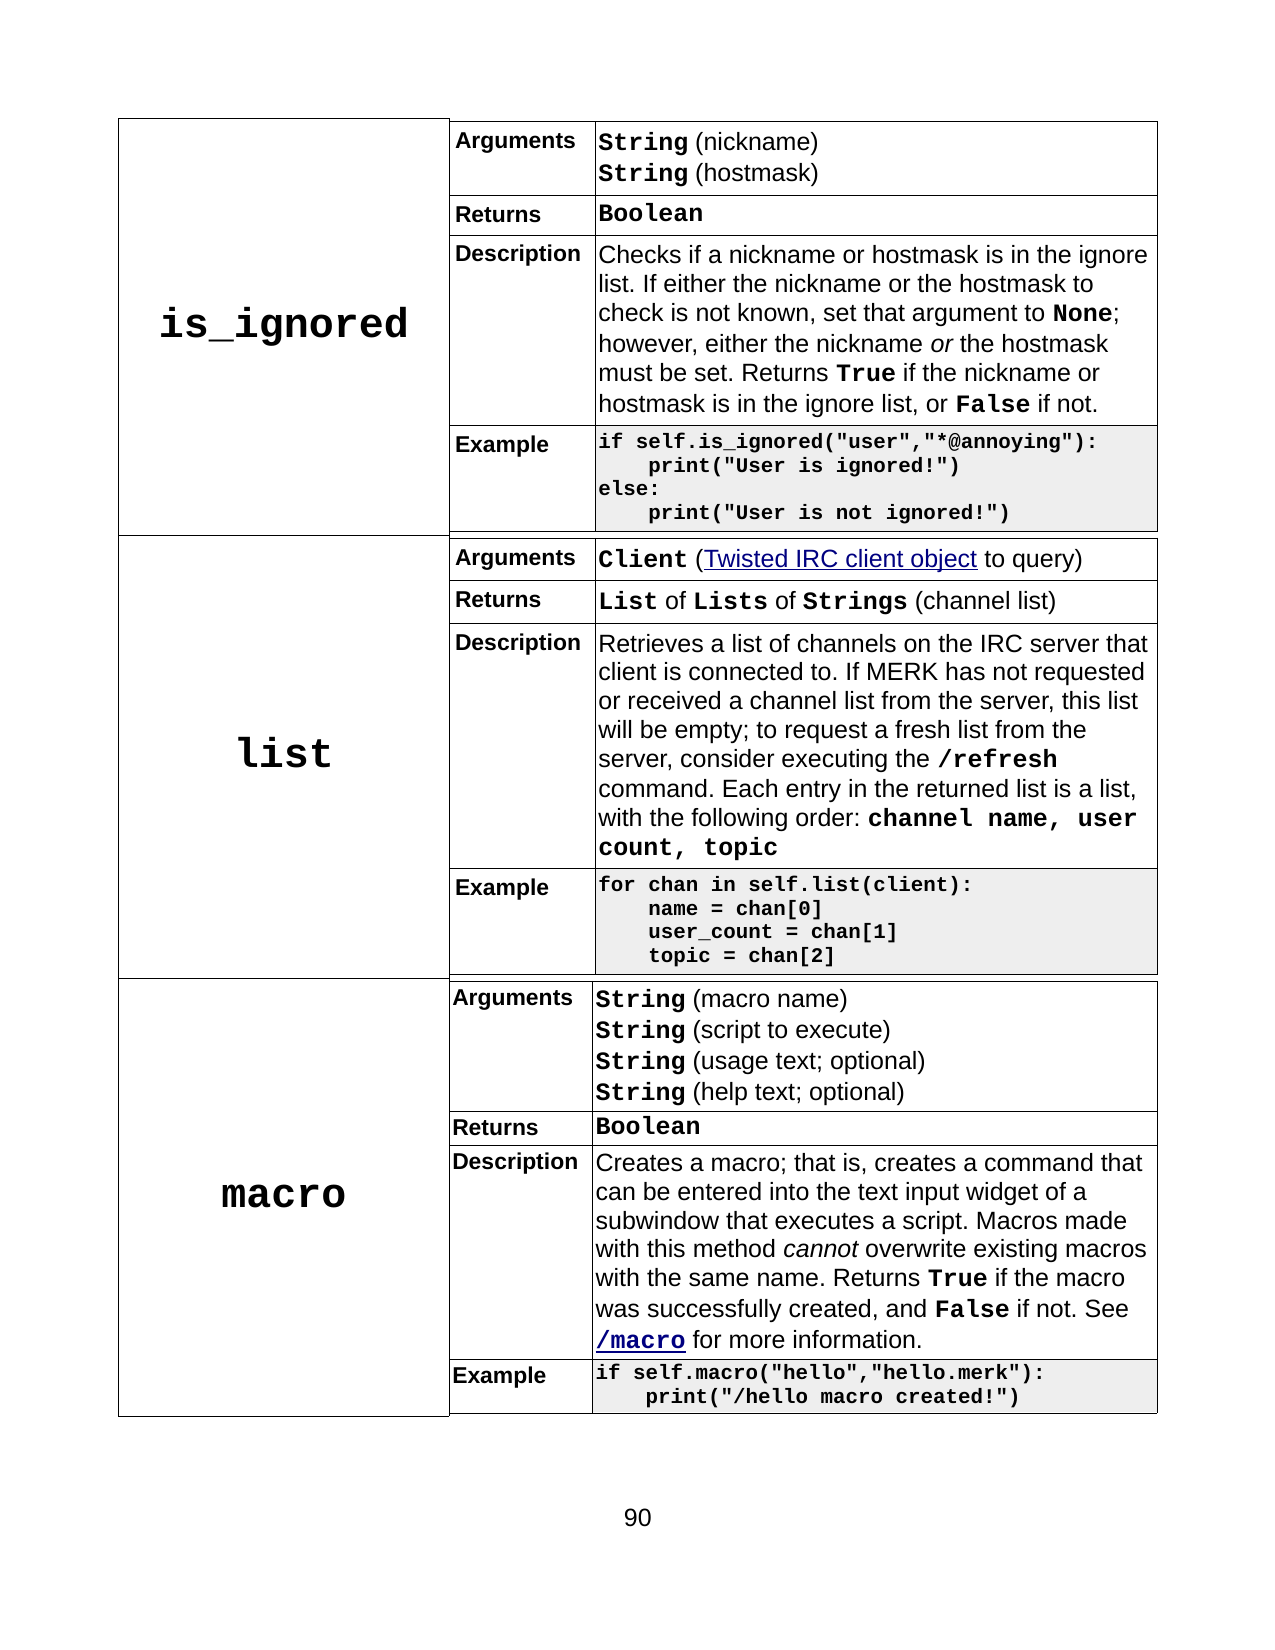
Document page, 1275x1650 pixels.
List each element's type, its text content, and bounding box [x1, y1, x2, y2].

table_cell macro [119, 979, 449, 1416]
table_cell List of Lists of Strings (channel list) [596, 581, 1157, 623]
table_header Client (Twisted IRC client object to query) [596, 539, 1157, 580]
table_cell Description [450, 1146, 592, 1359]
table_cell Returns [450, 581, 595, 623]
table_cell list [119, 536, 449, 978]
table_cell Returns [450, 1112, 592, 1145]
table_cell Returns [450, 196, 595, 234]
table_cell Example [450, 869, 595, 974]
table_cell if self.is_ignored("user","*@annoying"): print("User is ignored!") else: print("User is not ignored!") [596, 426, 1157, 531]
table_header String (nickname) String (hostmask) [596, 122, 1157, 195]
table_cell if self.macro("hello","hello.merk"): print("/hello macro created!") [593, 1360, 1157, 1412]
table_header Arguments [450, 122, 595, 195]
table_cell Boolean [596, 196, 1157, 234]
table_cell Checks if a nickname or hostmask is in the ignore list. If either the nickname or the hostmask to check is not known, set that argument to None; however, either the nickname or the hostmask must be set. Returns True if the nickname or hostmask is in the ignore list, or False if not. [596, 236, 1157, 425]
table_header Arguments [450, 539, 595, 580]
table_cell Description [450, 624, 595, 868]
table_cell Description [450, 236, 595, 425]
table_cell for chan in self.list(client): name = chan[0] user_count = chan[1] topic = chan[2] [596, 869, 1157, 974]
table_cell Retrieves a list of channels on the IRC server that client is connected to. If MERK has not requested or received a channel list from the server, this list will be empty; to request a fresh list from the server, consider executing the /refresh command. Each entry in the returned list is a list, with the following order: channel name, user count, topic [596, 624, 1157, 868]
table_cell Example [450, 1360, 592, 1412]
table_header Arguments [450, 982, 592, 1111]
table_cell is_ignored [119, 119, 449, 534]
table_header String (macro name) String (script to execute) String (usage text; optional) String (help text; optional) [593, 982, 1157, 1111]
table_cell Example [450, 426, 595, 531]
table_cell Creates a macro; that is, creates a command that can be entered into the text input widget of a subwindow that executes a script. Macros made with this method cannot overwrite existing macros with the same name. Returns True if the macro was successfully created, and False if not. See /macro for more information. [593, 1146, 1157, 1359]
table_cell Boolean [593, 1112, 1157, 1145]
